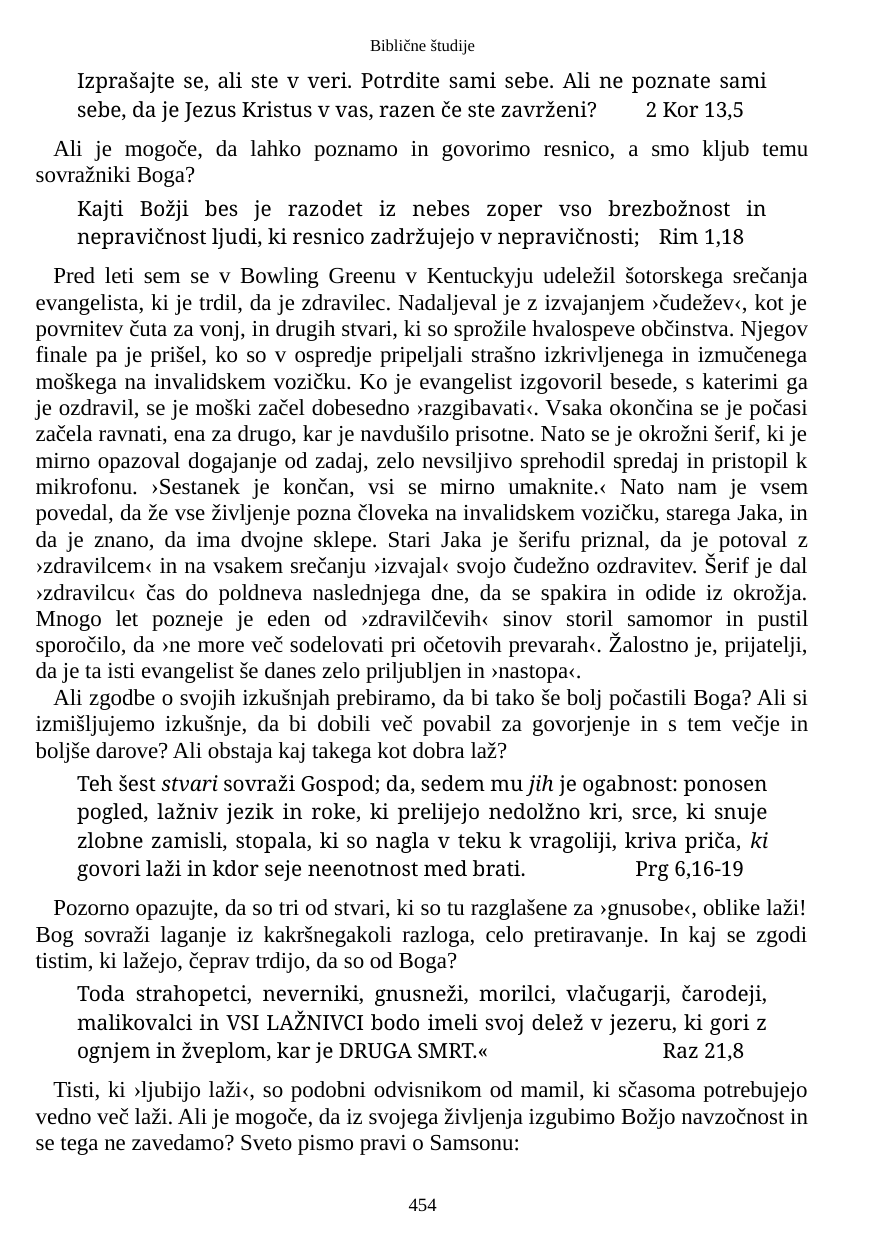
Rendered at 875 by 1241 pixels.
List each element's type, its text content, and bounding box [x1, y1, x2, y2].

text Ali zgodbe o svojih izkušnjah prebiramo, da bi tako še bolj počastili Boga? Ali si izmišljujemo izkušnje, da bi dobili več povabil za govorjenje in s tem večje in boljše darove? Ali obstaja kaj takega kot dobra laž? [35, 684, 809, 763]
text Izprašajte se, ali ste v veri. Potrdite sami sebe. Ali ne poznate sami sebe, da je Jezus Kristus v vas, razen če ste zavrženi? 2 Kor 13,5 [77, 66, 768, 123]
text Teh šest stvari sovraži Gospod; da, sedem mu jih je ogabnost: ponosen pogled, lažniv jezik in roke, ki prelijejo nedolžno kri, srce, ki snuje zlobne zamisli, stopala, ki so nagla v teku k vragoliji, kriva priča, ki govori laži in kdor seje neenotnost med brati. Prg 6,16-19 [77, 769, 768, 883]
text Kajti Božji bes je razodet iz nebes zoper vso brezbožnost in nepravičnost ljudi, ki resnico zadržujejo v nepravičnosti; Rim 1,18 [77, 194, 768, 251]
text Ali je mogoče, da lahko poznamo in govorimo resnico, a smo kljub temu sovražniki Boga? [35, 135, 809, 188]
text Pred leti sem se v Bowling Greenu v Kentuckyju udeležil šotorskega srečanja evangelista, ki je trdil, da je zdravilec. Nadaljeval je z izvajanjem ›čudežev‹, kot je povrnitev čuta za vonj, in drugih stvari, ki so sprožile hvalospeve občinstva. Njegov finale pa je prišel, ko so v ospredje pripeljali strašno izkrivljenega in izmučenega moškega na invalidskem vozičku. Ko je evangelist izgovoril besede, s katerimi ga je ozdravil, se je moški začel dobesedno ›razgibavati‹. Vsaka okončina se je počasi začela ravnati, ena za drugo, kar je navdušilo prisotne. Nato se je okrožni šerif, ki je mirno opazoval dogajanje od zadaj, zelo nevsiljivo sprehodil spredaj in pristopil k mikrofonu. ›Sestanek je končan, vsi se mirno umaknite.‹ Nato nam je vsem povedal, da že vse življenje pozna človeka na invalidskem vozičku, starega Jaka, in da je znano, da ima dvojne sklepe. Stari Jaka je šerifu priznal, da je potoval z ›zdravilcem‹ in na vsakem srečanju ›izvajal‹ svojo čudežno ozdravitev. Šerif je dal ›zdravilcu‹ čas do poldneva naslednjega dne, da se spakira in odide iz okrožja. Mnogo let pozneje je eden od ›zdravilčevih‹ sinov storil samomor in pustil sporočilo, da ›ne more več sodelovati pri očetovih prevarah‹. Žalostno je, prijatelji, da je ta isti evangelist še danes zelo priljubljen in ›nastopa‹. [35, 262, 809, 684]
text Tisti, ki ›ljubijo laži‹, so podobni odvisnikom od mamil, ki sčasoma potrebujejo vedno več laži. Ali je mogoče, da iz svojega življenja izgubimo Božjo navzočnost in se tega ne zavedamo? Sveto pismo pravi o Samsonu: [35, 1077, 809, 1156]
text Toda strahopetci, neverniki, gnusneži, morilci, vlačugarji, čarodeji, malikovalci in VSI LAŽNIVCI bodo imeli svoj delež v jezeru, ki gori z ognjem in žveplom, kar je DRUGA SMRT.« Raz 21,8 [77, 979, 768, 1065]
text Pozorno opazujte, da so tri od stvari, ki so tu razglašene za ›gnusobe‹, oblike laži! Bog sovraži laganje iz kakršnegakoli razloga, celo pretiravanje. In kaj se zgodi tistim, ki lažejo, čeprav trdijo, da so od Boga? [35, 894, 809, 973]
